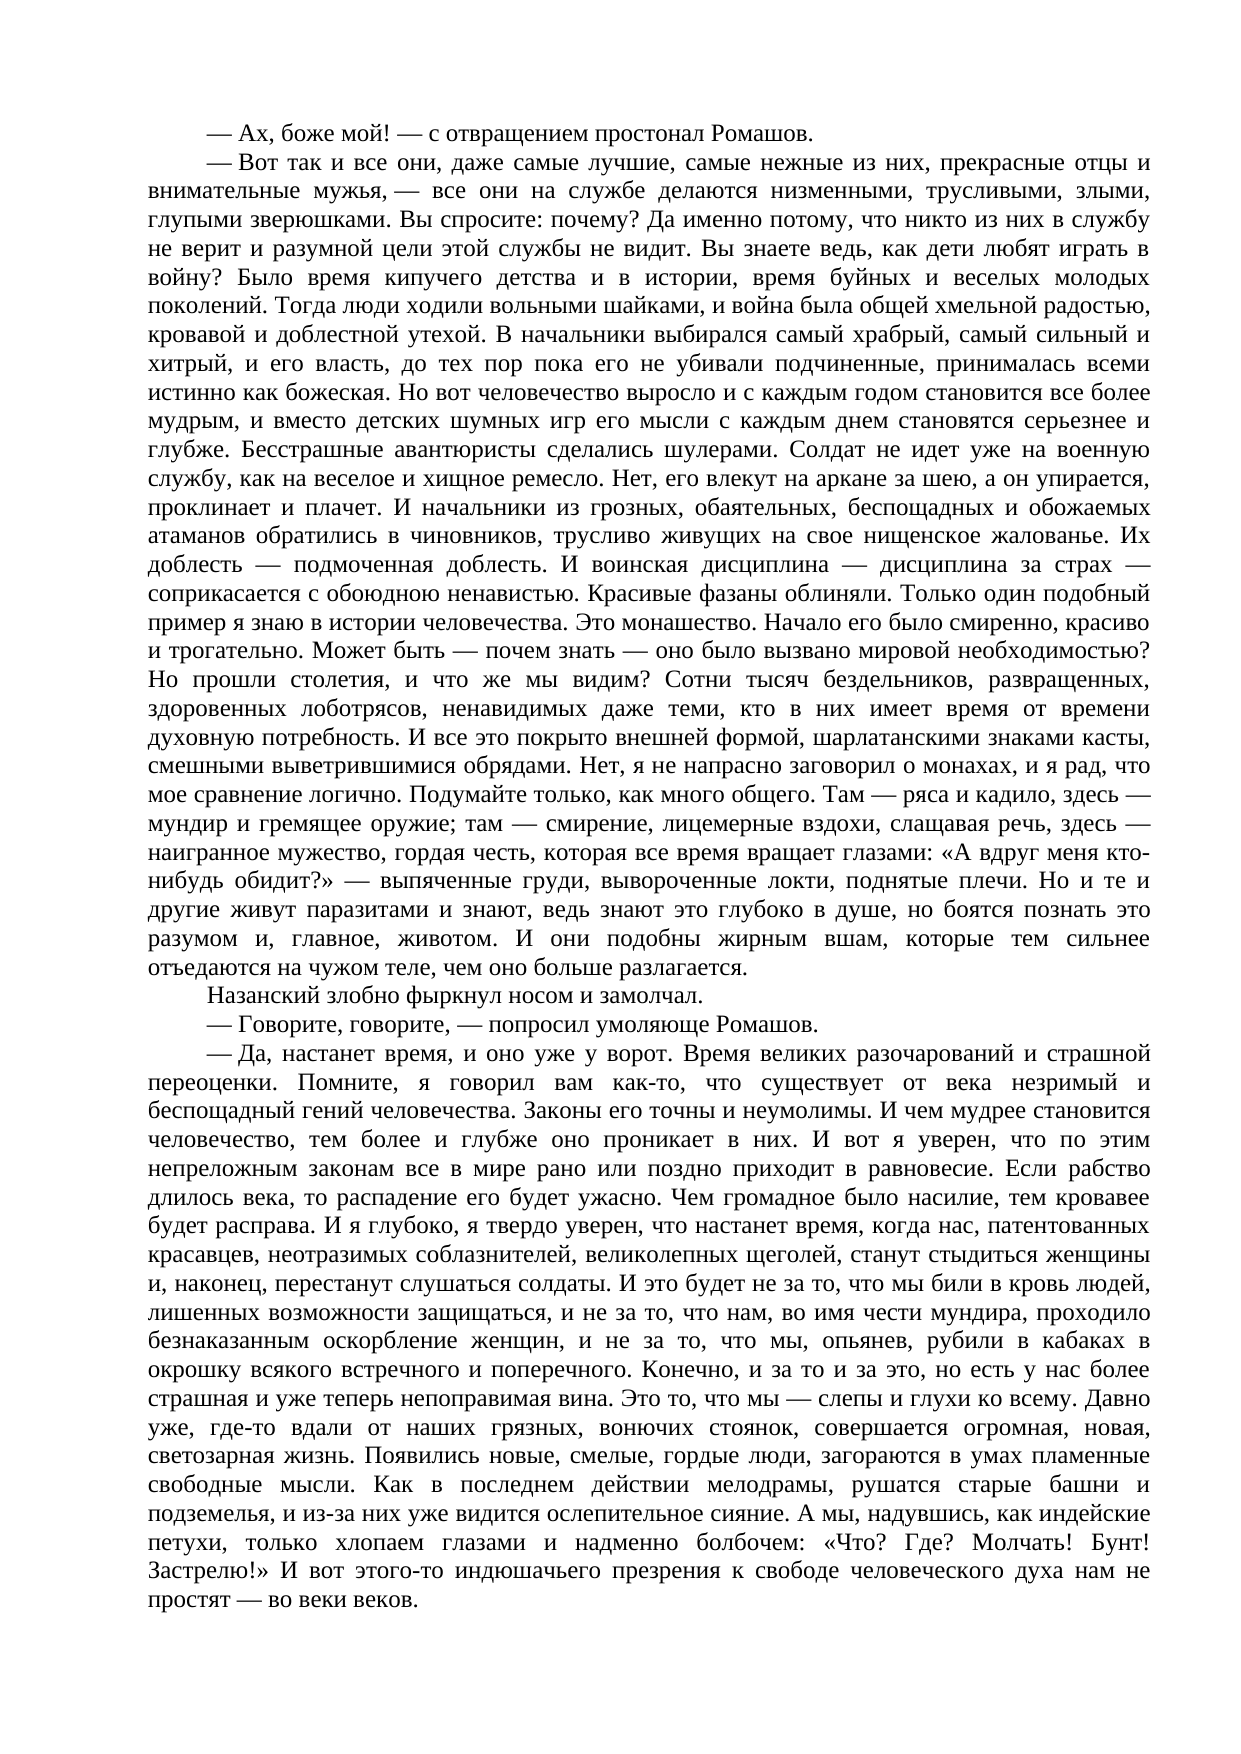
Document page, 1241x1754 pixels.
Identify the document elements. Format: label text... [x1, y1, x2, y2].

text Назанский злобно фыркнул носом и замолчал. [148, 981, 1152, 1009]
text — Говорите, говорите, — попросил умоляюще Ромашов. [148, 1009, 1152, 1038]
text — Ах, боже мой! — с отвращением простонал Ромашов. [148, 118, 1152, 147]
text — Да, настанет время, и оно уже у ворот. Время великих разочарований и страшной переоценки. Помните, я говорил вам как-то, что существует от века незримый и беспощадный гений человечества. Законы его точны и неумолимы. И чем мудрее становится человечество, тем более и глубже оно проникает в них. И вот я уверен, что по этим непреложным законам все в мире рано или поздно приходит в равновесие. Если рабство длилось века, то распадение его будет ужасно. Чем громадное было насилие, тем кровавее будет расправа. И я глубоко, я твердо уверен, что настанет время, когда нас, патентованных красавцев, неотразимых соблазнителей, великолепных щеголей, станут стыдиться женщины и, наконец, перестанут слушаться солдаты. И это будет не за то, что мы били в кровь людей, лишенных возможности защищаться, и не за то, что нам, во имя чести мундира, проходило безнаказанным оскорбление женщин, и не за то, что мы, опьянев, рубили в кабаках в окрошку всякого встречного и поперечного. Конечно, и за то и за это, но есть у нас более страшная и уже теперь непоправимая вина. Это то, что мы — слепы и глухи ко всему. Давно уже, где-то вдали от наших грязных, вонючих стоянок, совершается огромная, новая, светозарная жизнь. Появились новые, смелые, гордые люди, загораются в умах пламенные свободные мысли. Как в последнем действии мелодрамы, рушатся старые башни и подземелья, и из-за них уже видится ослепительное сияние. А мы, надувшись, как индейские петухи, только хлопаем глазами и надменно болбочем: «Что? Где? Молчать! Бунт! Застрелю!» И вот этого-то индюшачьего презрения к свободе человеческого духа нам не простят — во веки веков. [148, 1038, 1152, 1613]
text — Вот так и все они, даже самые лучшие, самые нежные из них, прекрасные отцы и внимательные мужья, — все они на службе делаются низменными, трусливыми, злыми, глупыми зверюшками. Вы спросите: почему? Да именно потому, что никто из них в службу не верит и разумной цели этой службы не видит. Вы знаете ведь, как дети любят играть в войну? Было время кипучего детства и в истории, время буйных и веселых молодых поколений. Тогда люди ходили вольными шайками, и война была общей хмельной радостью, кровавой и доблестной утехой. В начальники выбирался самый храбрый, самый сильный и хитрый, и его власть, до тех пор пока его не убивали подчиненные, принималась всеми истинно как божеская. Но вот человечество выросло и с каждым годом становится все более мудрым, и вместо детских шумных игр его мысли с каждым днем становятся серьезнее и глубже. Бесстрашные авантюристы сделались шулерами. Солдат не идет уже на военную службу, как на веселое и хищное ремесло. Нет, его влекут на аркане за шею, а он упирается, проклинает и плачет. И начальники из грозных, обаятельных, беспощадных и обожаемых атаманов обратились в чиновников, трусливо живущих на свое нищенское жалованье. Их доблесть — подмоченная доблесть. И воинская дисциплина — дисциплина за страх — соприкасается с обоюдною ненавистью. Красивые фазаны облиняли. Только один подобный пример я знаю в истории человечества. Это монашество. Начало его было смиренно, красиво и трогательно. Может быть — почем знать — оно было вызвано мировой необходимостью? Но прошли столетия, и что же мы видим? Сотни тысяч бездельников, развращенных, здоровенных лоботрясов, ненавидимых даже теми, кто в них имеет время от времени духовную потребность. И все это покрыто внешней формой, шарлатанскими знаками касты, смешными выветрившимися обрядами. Нет, я не напрасно заговорил о монахах, и я рад, что мое сравнение логично. Подумайте только, как много общего. Там — ряса и кадило, здесь — мундир и гремящее оружие; там — смирение, лицемерные вздохи, слащавая речь, здесь — наигранное мужество, гордая честь, которая все время вращает глазами: «А вдруг меня кто-нибудь обидит?» — выпяченные груди, вывороченные локти, поднятые плечи. Но и те и другие живут паразитами и знают, ведь знают это глубоко в душе, но боятся познать это разумом и, главное, животом. И они подобны жирным вшам, которые тем сильнее отъедаются на чужом теле, чем оно больше разлагается. [148, 147, 1152, 981]
